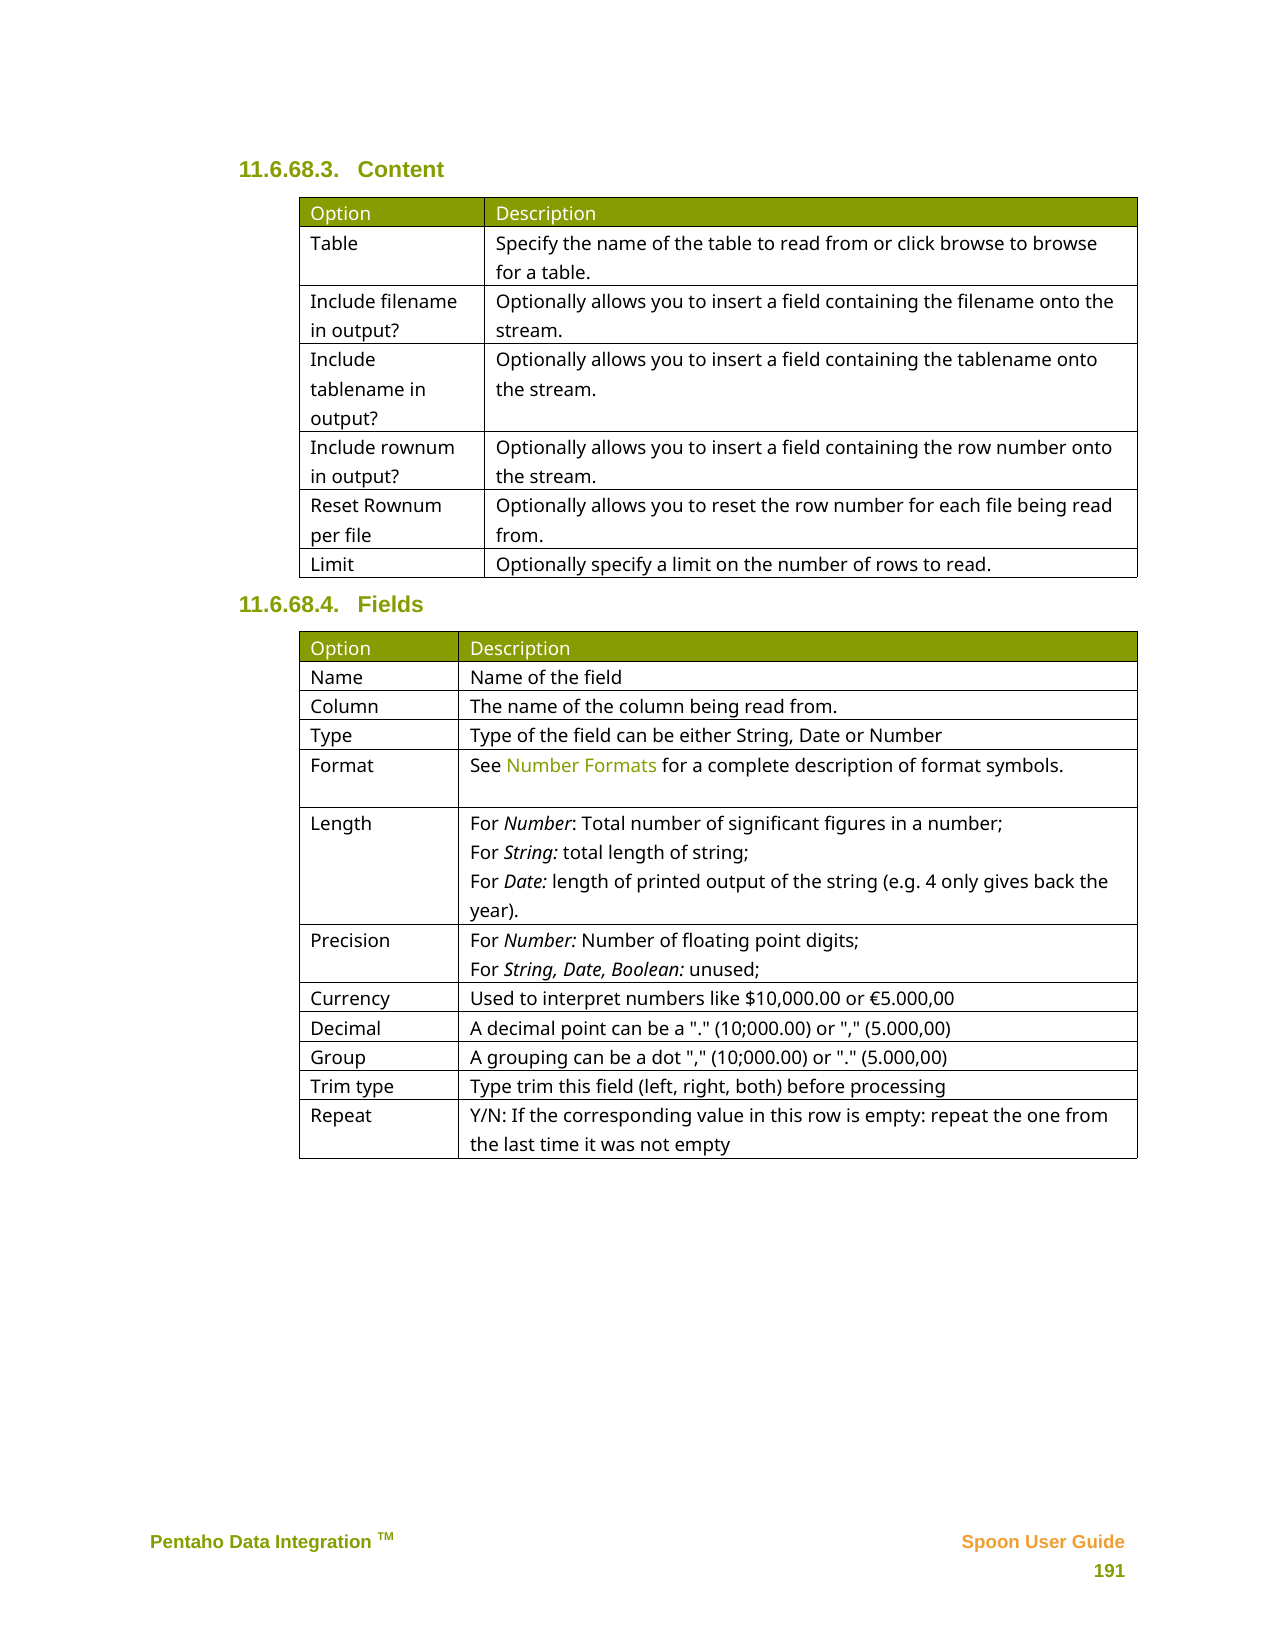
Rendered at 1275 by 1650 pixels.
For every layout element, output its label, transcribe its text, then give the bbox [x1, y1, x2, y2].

table_cell Optionally allows you to insert a field containing the filename onto the stream. [485, 286, 1137, 343]
table_cell Type of the field can be either String, Date or Number [459, 720, 1137, 748]
table_cell Limit [300, 549, 484, 577]
table_cell For Number: Total number of significant figures in a number; For String: total length of string; For Date: length of printed output of the string (e.g. 4 only gives back the year). [459, 808, 1137, 924]
table_cell Include tablename in output? [300, 344, 484, 431]
table_header Option [300, 632, 458, 661]
table_cell Type trim this field (left, right, both) before processing [459, 1071, 1137, 1099]
subtitle Fields [239, 584, 1125, 619]
table_cell Repeat [300, 1100, 458, 1158]
table_header Option [300, 198, 484, 226]
table_cell Reset Rownum per file [300, 490, 484, 548]
table_cell Format [300, 750, 458, 807]
table_cell Optionally allows you to insert a field containing the row number onto the stream. [485, 432, 1137, 489]
table_cell Optionally specify a limit on the number of rows to read. [485, 549, 1137, 577]
table_header Description [459, 632, 1137, 661]
table_header Description [485, 198, 1137, 226]
table_cell For Number: Number of floating point digits; For String, Date, Boolean: unused; [459, 925, 1137, 982]
table_cell A decimal point can be a "." (10;000.00) or "," (5.000,00) [459, 1012, 1137, 1041]
table_cell Used to interpret numbers like $10,000.00 or €5.000,00 [459, 983, 1137, 1011]
table_cell Optionally allows you to reset the row number for each file being read from. [485, 490, 1137, 548]
table_cell Y/N: If the corresponding value in this row is empty: repeat the one from the last time it was not empty [459, 1100, 1137, 1158]
table_cell Table [300, 227, 484, 285]
table_cell Specify the name of the table to read from or click browse to browse for a table. [485, 227, 1137, 285]
table_cell The name of the column being read from. [459, 691, 1137, 719]
table_cell Precision [300, 925, 458, 982]
subtitle Content [239, 150, 1125, 185]
table_cell Include filename in output? [300, 286, 484, 343]
table_cell Length [300, 808, 458, 924]
table_cell Trim type [300, 1071, 458, 1099]
table_cell Name [300, 662, 458, 690]
table_cell A grouping can be a dot "," (10;000.00) or "." (5.000,00) [459, 1042, 1137, 1070]
table_cell Include rownum in output? [300, 432, 484, 489]
table_cell Column [300, 691, 458, 719]
table_cell Optionally allows you to insert a field containing the tablename onto the stream. [485, 344, 1137, 431]
table_cell Name of the field [459, 662, 1137, 690]
table_cell Group [300, 1042, 458, 1070]
table_cell Currency [300, 983, 458, 1011]
table_cell Type [300, 720, 458, 748]
table_cell See Number Formats for a complete description of format symbols. [459, 750, 1137, 807]
table_cell Decimal [300, 1012, 458, 1041]
